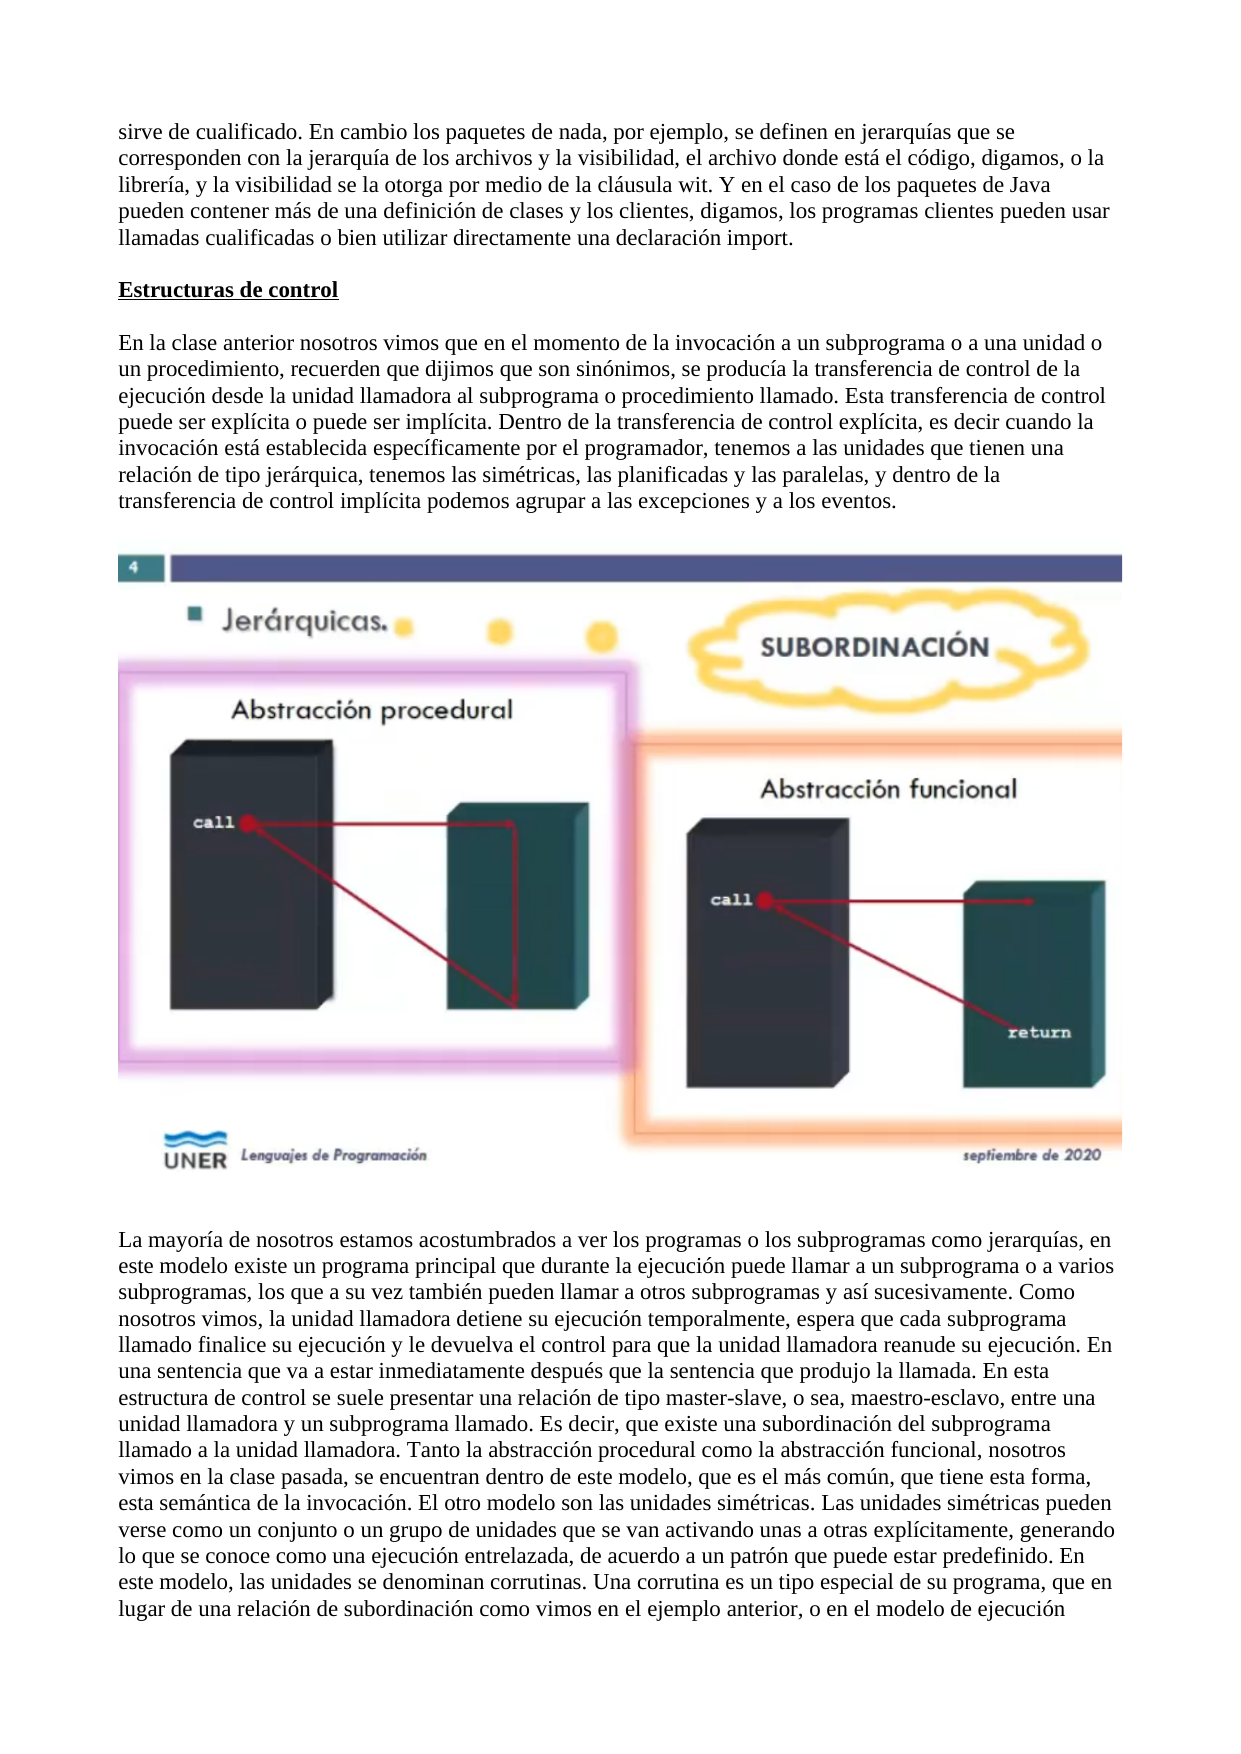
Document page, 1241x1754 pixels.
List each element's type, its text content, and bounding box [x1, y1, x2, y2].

picture [118, 539, 1123, 1173]
text En la clase anterior nosotros vimos que en el momento de la invocación a un subprograma o a una unidad o un procedimiento, recuerden que dijimos que son sinónimos, se producía la transferencia de control de la ejecución desde la unidad llamadora al subprograma o procedimiento llamado. Esta transferencia de control puede ser explícita o puede ser implícita. Dentro de la transferencia de control explícita, es decir cuando la invocación está establecida específicamente por el programador, tenemos a las unidades que tienen una relación de tipo jerárquica, tenemos las simétricas, las planificadas y las paralelas, y dentro de la transferencia de control implícita podemos agrupar a las excepciones y a los eventos. [118, 329, 1122, 513]
text La mayoría de nosotros estamos acostumbrados a ver los programas o los subprogramas como jerarquías, en este modelo existe un programa principal que durante la ejecución puede llamar a un subprograma o a varios subprogramas, los que a su vez también pueden llamar a otros subprogramas y así sucesivamente. Como nosotros vimos, la unidad llamadora detiene su ejecución temporalmente, espera que cada subprograma llamado finalice su ejecución y le devuelva el control para que la unidad llamadora reanude su ejecución. En una sentencia que va a estar inmediatamente después que la sentencia que produjo la llamada. En esta estructura de control se suele presentar una relación de tipo master-slave, o sea, maestro-esclavo, entre una unidad llamadora y un subprograma llamado. Es decir, que existe una subordinación del subprograma llamado a la unidad llamadora. Tanto la abstracción procedural como la abstracción funcional, nosotros vimos en la clase pasada, se encuentran dentro de este modelo, que es el más común, que tiene esta forma, esta semántica de la invocación. El otro modelo son las unidades simétricas. Las unidades simétricas pueden verse como un conjunto o un grupo de unidades que se van activando unas a otras explícitamente, generando lo que se conoce como una ejecución entrelazada, de acuerdo a un patrón que puede estar predefinido. En este modelo, las unidades se denominan corrutinas. Una corrutina es un tipo especial de su programa, que en lugar de una relación de subordinación como vimos en el ejemplo anterior, o en el modelo de ejecución [118, 1226, 1122, 1621]
text sirve de cualificado. En cambio los paquetes de nada, por ejemplo, se definen en jerarquías que se corresponden con la jerarquía de los archivos y la visibilidad, el archivo donde está el código, digamos, o la librería, y la visibilidad se la otorga por medio de la cláusula wit. Y en el caso de los paquetes de Java pueden contener más de una definición de clases y los clientes, digamos, los programas clientes pueden usar llamadas cualificadas o bien utilizar directamente una declaración import. [118, 118, 1122, 250]
text Estructuras de control [118, 276, 1122, 303]
